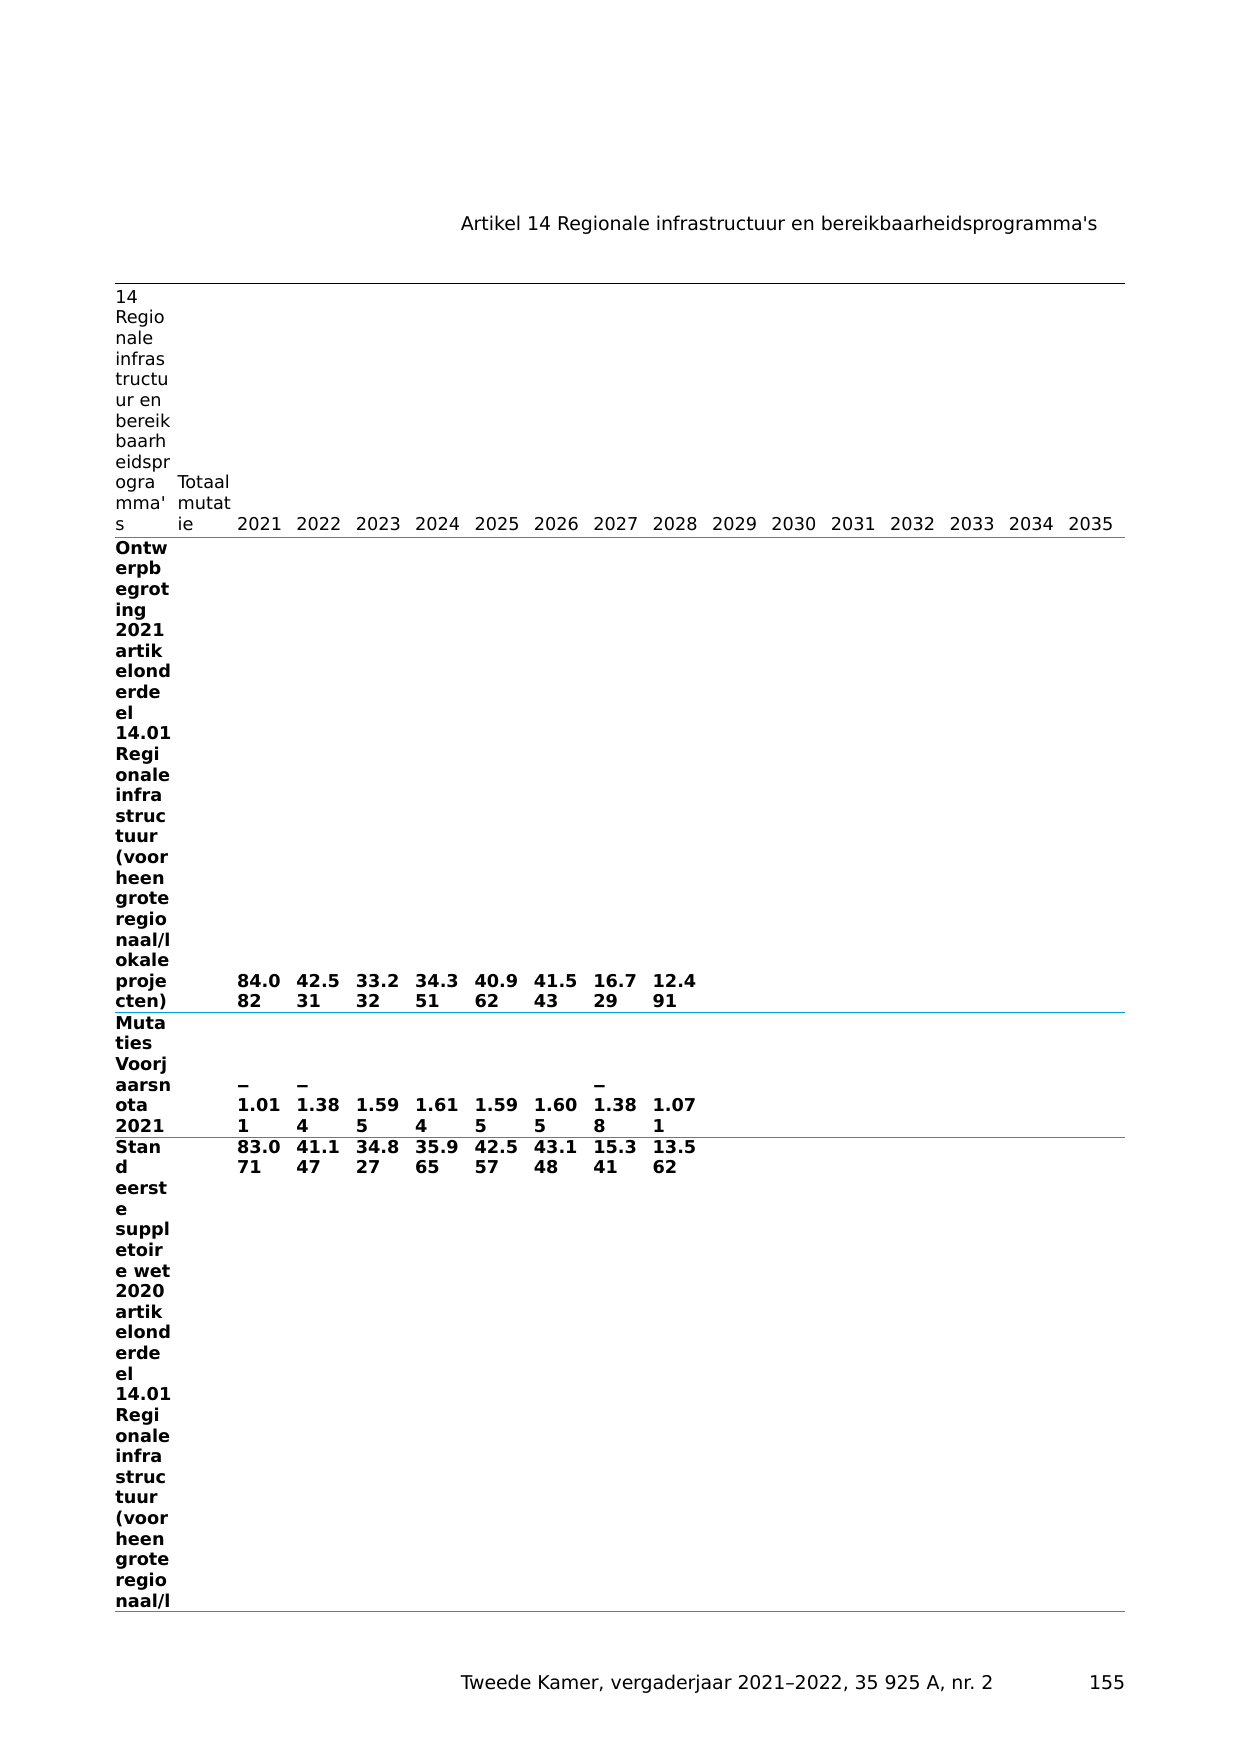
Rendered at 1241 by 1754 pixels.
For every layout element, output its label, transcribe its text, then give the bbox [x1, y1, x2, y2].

table_cell 42.557 [471, 1138, 531, 1611]
table_cell [828, 1138, 887, 1611]
table_cell [1065, 1013, 1125, 1136]
table_cell 83.071 [234, 1138, 293, 1611]
table_cell 40.962 [471, 538, 531, 1012]
table_cell 13.562 [650, 1138, 709, 1611]
table_cell Ontwerpbegroting 2021 artikelonderdeel 14.01 Regionale infrastructuur (voorheen grote regionaal/lokale projecten) [115, 538, 174, 1012]
table_cell 1.071 [650, 1013, 709, 1136]
table_cell [1006, 1013, 1065, 1136]
table_cell 2028 [650, 284, 709, 537]
table_cell [1006, 538, 1065, 1012]
table_cell [887, 1013, 946, 1136]
table_header Tabel 84 Artikel 14 Regionale infrastructuur en bereikbaarheidsprogramma's (bedragen x € 1.000) [115, 258, 1125, 283]
table_cell [828, 538, 887, 1012]
table_cell 2025 [471, 284, 531, 537]
table_cell ‒ 1.388 [590, 1013, 649, 1136]
table_cell 2024 [412, 284, 471, 537]
table_cell [828, 1013, 887, 1136]
table_cell 15.341 [590, 1138, 649, 1611]
table_cell 42.531 [293, 538, 353, 1012]
table_cell [946, 1013, 1006, 1136]
table_cell 16.729 [590, 538, 649, 1012]
table_cell ‒ 1.384 [293, 1013, 353, 1136]
table_cell 41.543 [531, 538, 590, 1012]
table_cell 2035 [1065, 284, 1125, 537]
table_cell [1065, 1138, 1125, 1611]
table_cell 2022 [293, 284, 353, 537]
table_cell 1.605 [531, 1013, 590, 1136]
table_cell ‒ 1.011 [234, 1013, 293, 1136]
table_cell [887, 538, 946, 1012]
table_cell 34.827 [353, 1138, 412, 1611]
table_cell 2029 [709, 284, 768, 537]
table_cell [946, 538, 1006, 1012]
table_cell 2034 [1006, 284, 1065, 537]
table_cell [768, 1013, 828, 1136]
table_cell [709, 1013, 768, 1136]
table_cell [887, 1138, 946, 1611]
table_cell 2030 [768, 284, 828, 537]
table_cell 84.082 [234, 538, 293, 1012]
table_cell 14 Regionale infrastructuur en bereikbaarheidsprogramma's [115, 284, 174, 537]
table_cell Mutaties Voorjaarsnota 2021 [115, 1013, 174, 1136]
table_cell Stand eerste suppletoire wet 2020 artikelonderdeel 14.01 Regionale infrastructuur (voorheen grote regionaal/l [115, 1138, 174, 1611]
table_cell [946, 1138, 1006, 1611]
table_cell 12.491 [650, 538, 709, 1012]
table_cell 35.965 [412, 1138, 471, 1611]
table_cell 2023 [353, 284, 412, 537]
table_cell 1.595 [353, 1013, 412, 1136]
table_cell 1.614 [412, 1013, 471, 1136]
table_cell 2021 [234, 284, 293, 537]
table_cell [175, 1138, 234, 1611]
table_cell 1.595 [471, 1013, 531, 1136]
table_cell [709, 1138, 768, 1611]
table_cell [1006, 1138, 1065, 1611]
table_cell [768, 538, 828, 1012]
table_cell [709, 538, 768, 1012]
table_cell 34.351 [412, 538, 471, 1012]
table_cell Totaal mutatie [175, 284, 234, 537]
table_cell 2026 [531, 284, 590, 537]
table_cell [175, 1013, 234, 1136]
table_cell 41.147 [293, 1138, 353, 1611]
title Artikel 14 Regionale infrastructuur en bereikbaarheidsprogramma's [461, 213, 1125, 235]
table_cell 33.232 [353, 538, 412, 1012]
table_cell [1065, 538, 1125, 1012]
table_cell 43.148 [531, 1138, 590, 1611]
table_cell 2033 [946, 284, 1006, 537]
table_cell [175, 538, 234, 1012]
table_cell 2027 [590, 284, 649, 537]
table_cell [768, 1138, 828, 1611]
table_cell 2031 [828, 284, 887, 537]
table_cell 2032 [887, 284, 946, 537]
